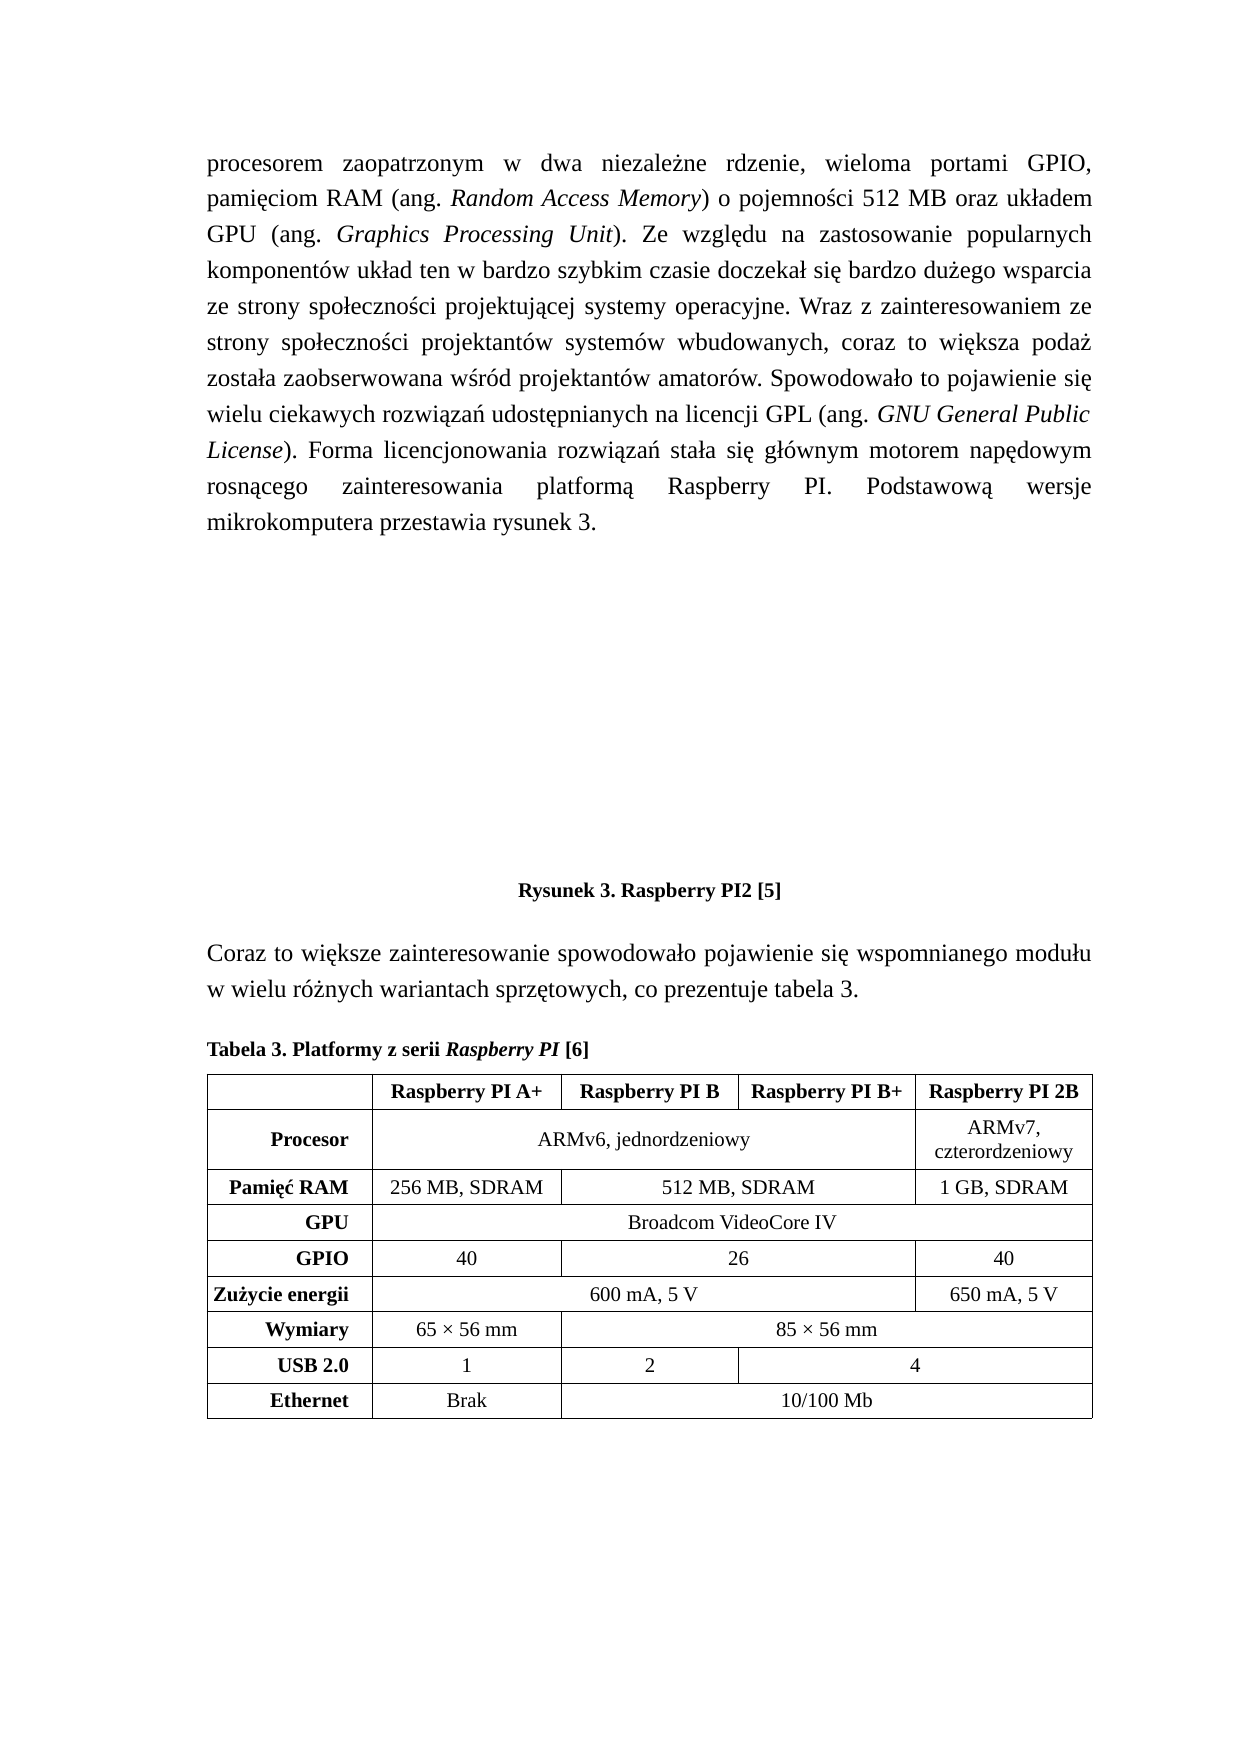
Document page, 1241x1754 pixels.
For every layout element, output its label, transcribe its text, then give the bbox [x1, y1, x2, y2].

table_cell ARMv7, czterordzeniowy [916, 1110, 1092, 1169]
text Rysunek 3. Raspberry PI2 [5] [207, 570, 1093, 902]
table_cell Pamięć RAM [208, 1170, 372, 1204]
table_cell 1 GB, SDRAM [916, 1170, 1092, 1204]
table_cell 600 mA, 5 V [373, 1277, 915, 1311]
table_cell Wymiary [208, 1312, 372, 1347]
table_cell Brak [373, 1384, 561, 1418]
table_header Raspberry PI A+ [373, 1075, 561, 1109]
table_cell 4 [739, 1348, 1092, 1382]
table_cell USB 2.0 [208, 1348, 372, 1382]
table_cell 650 mA, 5 V [916, 1277, 1092, 1311]
text Tabela 3. Platformy z serii Raspberry PI [6] [207, 1037, 1093, 1061]
table_cell 40 [373, 1241, 561, 1276]
table_cell 1 [373, 1348, 561, 1382]
table_cell 10/100 Mb [562, 1384, 1092, 1418]
table_cell GPIO [208, 1241, 372, 1276]
table_cell 40 [916, 1241, 1092, 1276]
table_cell GPU [208, 1205, 372, 1240]
table_header Raspberry PI B+ [739, 1075, 915, 1109]
table_cell Broadcom VideoCore IV [373, 1205, 1092, 1240]
table_cell Procesor [208, 1110, 372, 1169]
text Coraz to większe zainteresowanie spowodowało pojawienie się wspomnianego modułu w wielu różnych wariantach sprzętowych, co prezentuje tabela 3. [207, 938, 1093, 1002]
table_cell Zużycie energii [208, 1277, 372, 1311]
table_header Raspberry PI 2B [916, 1075, 1092, 1109]
table_cell ARMv6, jednordzeniowy [373, 1110, 915, 1169]
table_cell 512 MB, SDRAM [562, 1170, 915, 1204]
table_cell 26 [562, 1241, 915, 1276]
table_cell 65 × 56 mm [373, 1312, 561, 1347]
table_header Raspberry PI B [562, 1075, 738, 1109]
table_cell 2 [562, 1348, 738, 1382]
table_header [208, 1075, 372, 1109]
table_cell 85 × 56 mm [562, 1312, 1092, 1347]
text procesorem zaopatrzonym w dwa niezależne rdzenie, wieloma portami GPIO, pamięciom RAM (ang. Random Access Memory) o pojemności 512 MB oraz układem GPU (ang. Graphics Processing Unit). Ze względu na zastosowanie popularnych komponentów układ ten w bardzo szybkim czasie doczekał się bardzo dużego wsparcia ze strony społeczności projektującej systemy operacyjne. Wraz z zainteresowaniem ze strony społeczności projektantów systemów wbudowanych, coraz to większa podaż została zaobserwowana wśród projektantów amatorów. Spowodowało to pojawienie się wielu ciekawych rozwiązań udostępnianych na licencji GPL (ang. GNU General Public License). Forma licencjonowania rozwiązań stała się głównym motorem napędowym rosnącego zainteresowania platformą Raspberry PI. Podstawową wersje mikrokomputera przestawia rysunek 3. [207, 148, 1093, 536]
table_cell Ethernet [208, 1384, 372, 1418]
table_cell 256 MB, SDRAM [373, 1170, 561, 1204]
